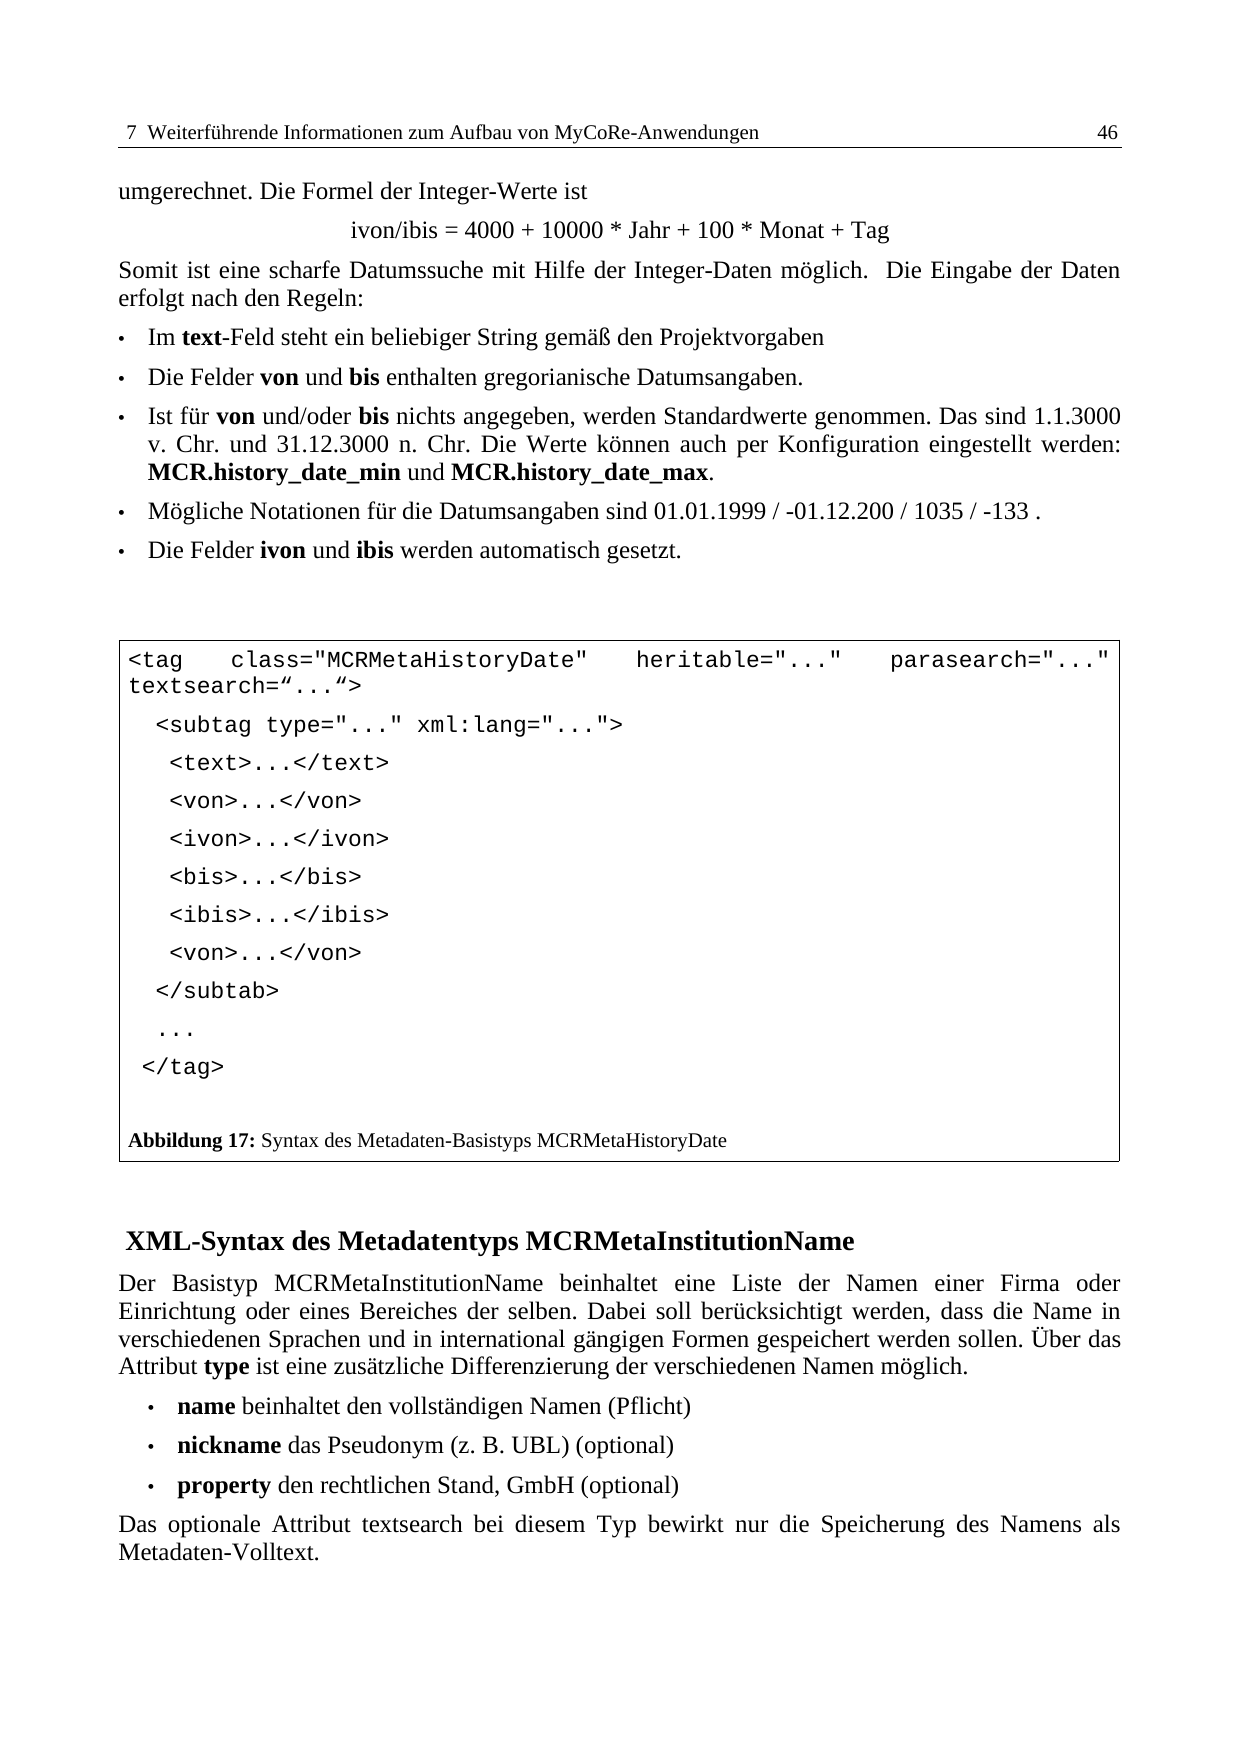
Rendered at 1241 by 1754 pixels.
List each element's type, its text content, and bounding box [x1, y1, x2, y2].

list Im text-Feld steht ein beliebiger String gemäß den Projektvorgaben [118, 323, 1122, 351]
list name beinhaltet den vollständigen Namen (Pflicht) [118, 1392, 1122, 1419]
text ... [128, 1017, 1110, 1043]
text <von>...</von> [128, 789, 1110, 815]
text <ibis>...</ibis> [128, 903, 1110, 929]
text <tag class="MCRMetaHistoryDate" heritable="..." parasearch="..." textsearch=“...“> [128, 648, 1110, 701]
list Die Felder von und bis enthalten gregorianische Datumsangaben. [118, 363, 1122, 390]
text <von>...</von> [128, 941, 1110, 967]
text <text>...</text> [128, 751, 1110, 777]
text Der Basistyp MCRMetaInstitutionName beinhaltet eine Liste der Namen einer Firma oder Einrichtung oder eines Bereiches der selben. Dabei soll berücksichtigt werden, dass die Name in verschiedenen Sprachen und in international gängigen Formen gespeichert werden sollen. Über das Attribut type ist eine zusätzliche Differenzierung der verschiedenen Namen möglich. [118, 1269, 1122, 1380]
list property den rechtlichen Stand, GmbH (optional) [118, 1471, 1122, 1498]
text </subtab> [128, 979, 1110, 1005]
text </tag> [128, 1055, 1110, 1081]
text <bis>...</bis> [128, 865, 1110, 891]
list nickname das Pseudonym (z. B. UBL) (optional) [118, 1431, 1122, 1459]
list Ist für von und/oder bis nichts angegeben, werden Standardwerte genommen. Das sind 1.1.3000 v. Chr. und 31.12.3000 n. Chr. Die Werte können auch per Konfiguration eingestellt werden: MCR.history_date_min und MCR.history_date_max. [118, 402, 1122, 485]
list Die Felder ivon und ibis werden automatisch gesetzt. [118, 537, 1122, 564]
list Mögliche Notationen für die Datumsangaben sind 01.01.1999 / -01.12.200 / 1035 / -133 . [118, 497, 1122, 525]
subtitle XML-Syntax des Metadatentyps MCRMetaInstitutionName [118, 1226, 1122, 1257]
text Somit ist eine scharfe Datumssuche mit Hilfe der Integer-Daten möglich. Die Eingabe der Daten erfolgt nach den Regeln: [118, 256, 1122, 311]
text umgerechnet. Die Formel der Integer-Werte ist [118, 177, 1122, 205]
text <subtag type="..." xml:lang="..."> [128, 713, 1110, 739]
text <ivon>...</ivon> [128, 827, 1110, 853]
text ivon/ibis = 4000 + 10000 * Jahr + 100 * Monat + Tag [118, 217, 1122, 244]
text Das optionale Attribut textsearch bei diesem Typ bewirkt nur die Speicherung des Namens als Metadaten-Volltext. [118, 1510, 1122, 1566]
text Abbildung 17: Syntax des Metadaten-Basistyps MCRMetaHistoryDate [128, 1129, 1110, 1152]
